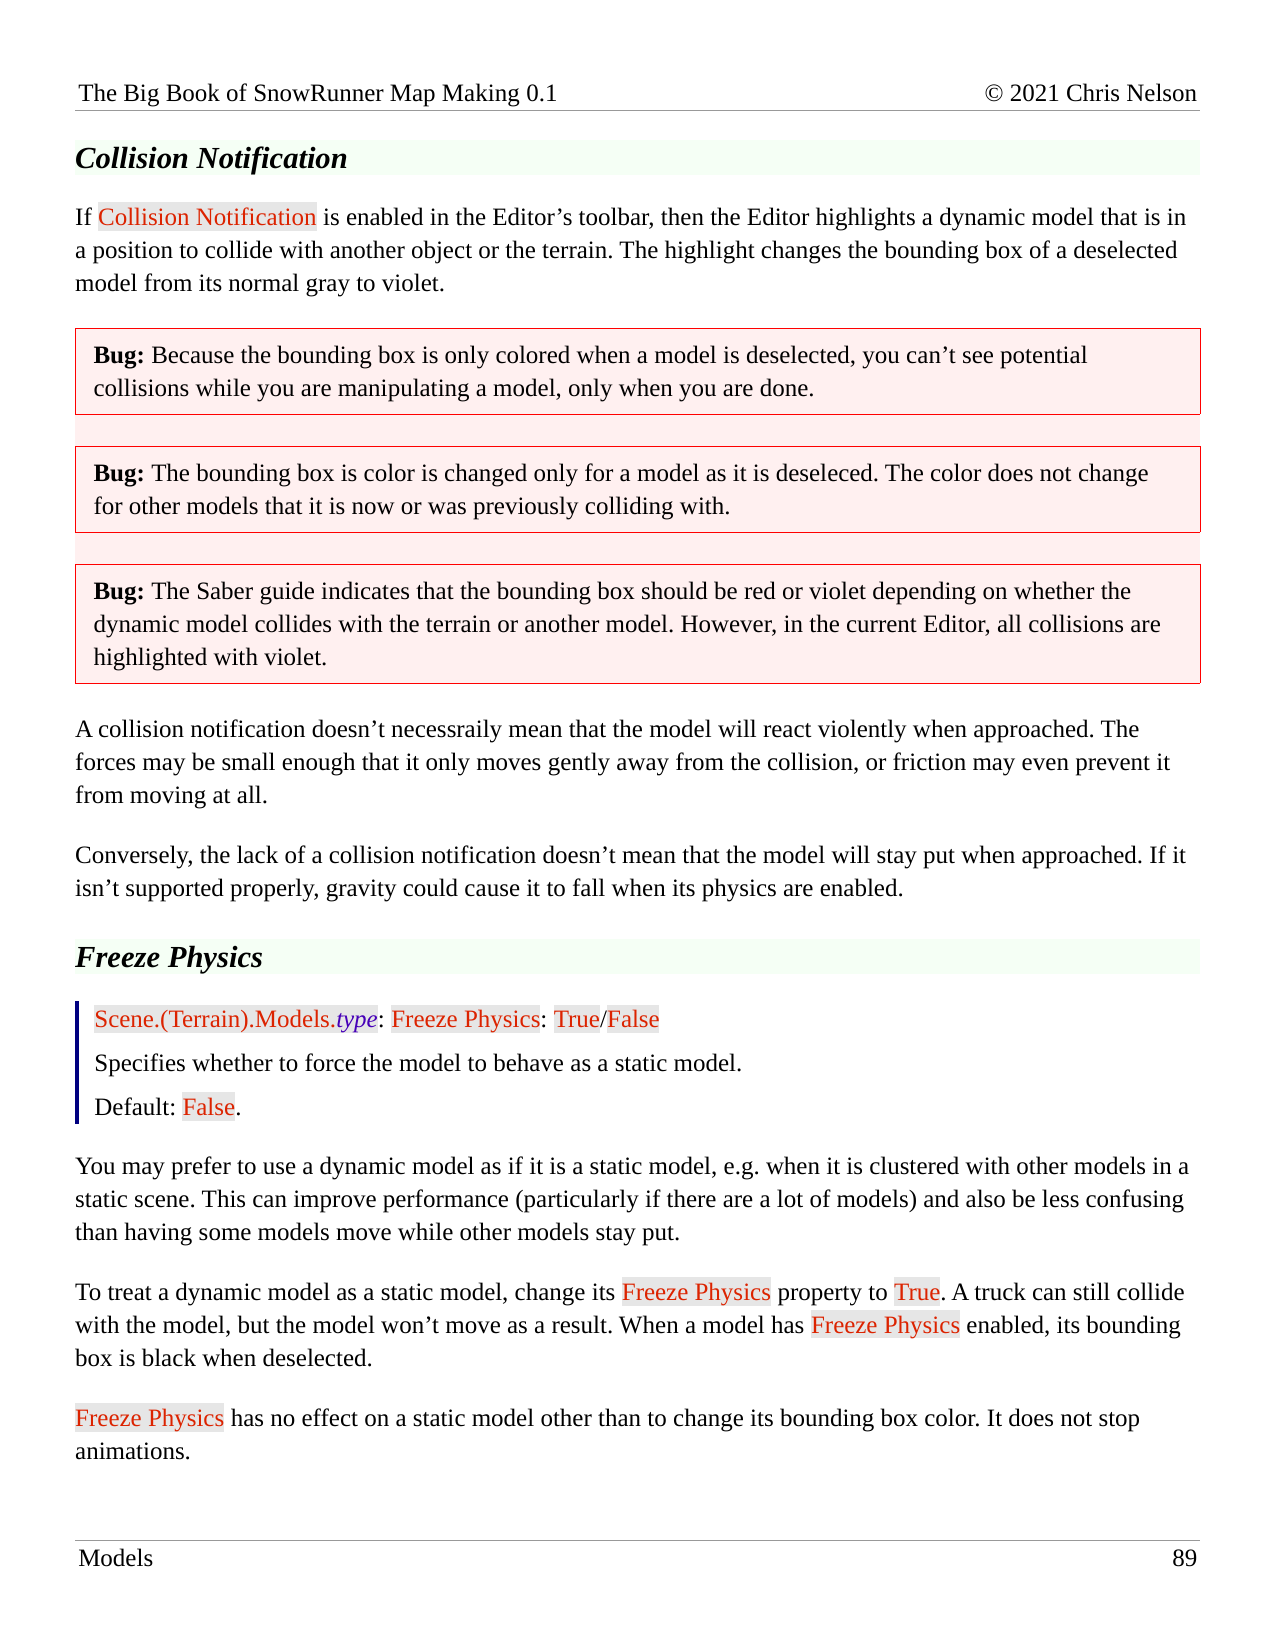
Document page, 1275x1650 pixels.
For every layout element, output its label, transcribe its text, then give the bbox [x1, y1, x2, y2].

text You may prefer to use a dynamic model as if it is a static model, e.g. when it is clustered with other models in a static scene. This can improve performance (particularly if there are a lot of models) and also be less confusing than having some models move while other models stay put. [75, 1151, 1200, 1246]
text Default: False. [79, 1089, 1200, 1124]
text A collision notification doesn’t necessraily mean that the model will react violently when approached. The forces may be small enough that it only moves gently away from the collision, or friction may even prevent it from moving at all. [75, 714, 1200, 809]
text If Collision Notification is enabled in the Editor’s toolbar, then the Editor highlights a dynamic model that is in a position to collide with another object or the terrain. The highlight changes the bounding box of a deselected model from its normal gray to violet. [75, 202, 1200, 297]
list The bounding box is color is changed only for a model as it is deseleced. The color does not change for other models that it is now or was previously colliding with. [76, 447, 1200, 532]
text Scene.(Terrain).Models.type: Freeze Physics: True/False [79, 1001, 1200, 1033]
text Conversely, the lack of a collision notification doesn’t mean that the model will stay put when approached. If it isn’t supported properly, gravity could cause it to fall when its physics are enabled. [75, 840, 1200, 902]
text Freeze Physics has no effect on a static model other than to change its bounding box color. It does not stop animations. [75, 1403, 1200, 1464]
text Specifies whether to force the model to behave as a static model. [79, 1045, 1200, 1077]
subtitle Collision Notification [75, 140, 1200, 175]
text To treat a dynamic model as a static model, change its Freeze Physics property to True. A truck can still collide with the model, but the model won’t move as a result. When a model has Freeze Physics enabled, its bounding box is black when deselected. [75, 1277, 1200, 1372]
list The Saber guide indicates that the bounding box should be red or violet depending on whether the dynamic model collides with the terrain or another model. However, in the current Editor, all collisions are highlighted with violet. [76, 565, 1200, 683]
list Because the bounding box is only colored when a model is deselected, you can’t see potential collisions while you are manipulating a model, only when you are done. [76, 329, 1200, 414]
subtitle Freeze Physics [75, 939, 1200, 974]
